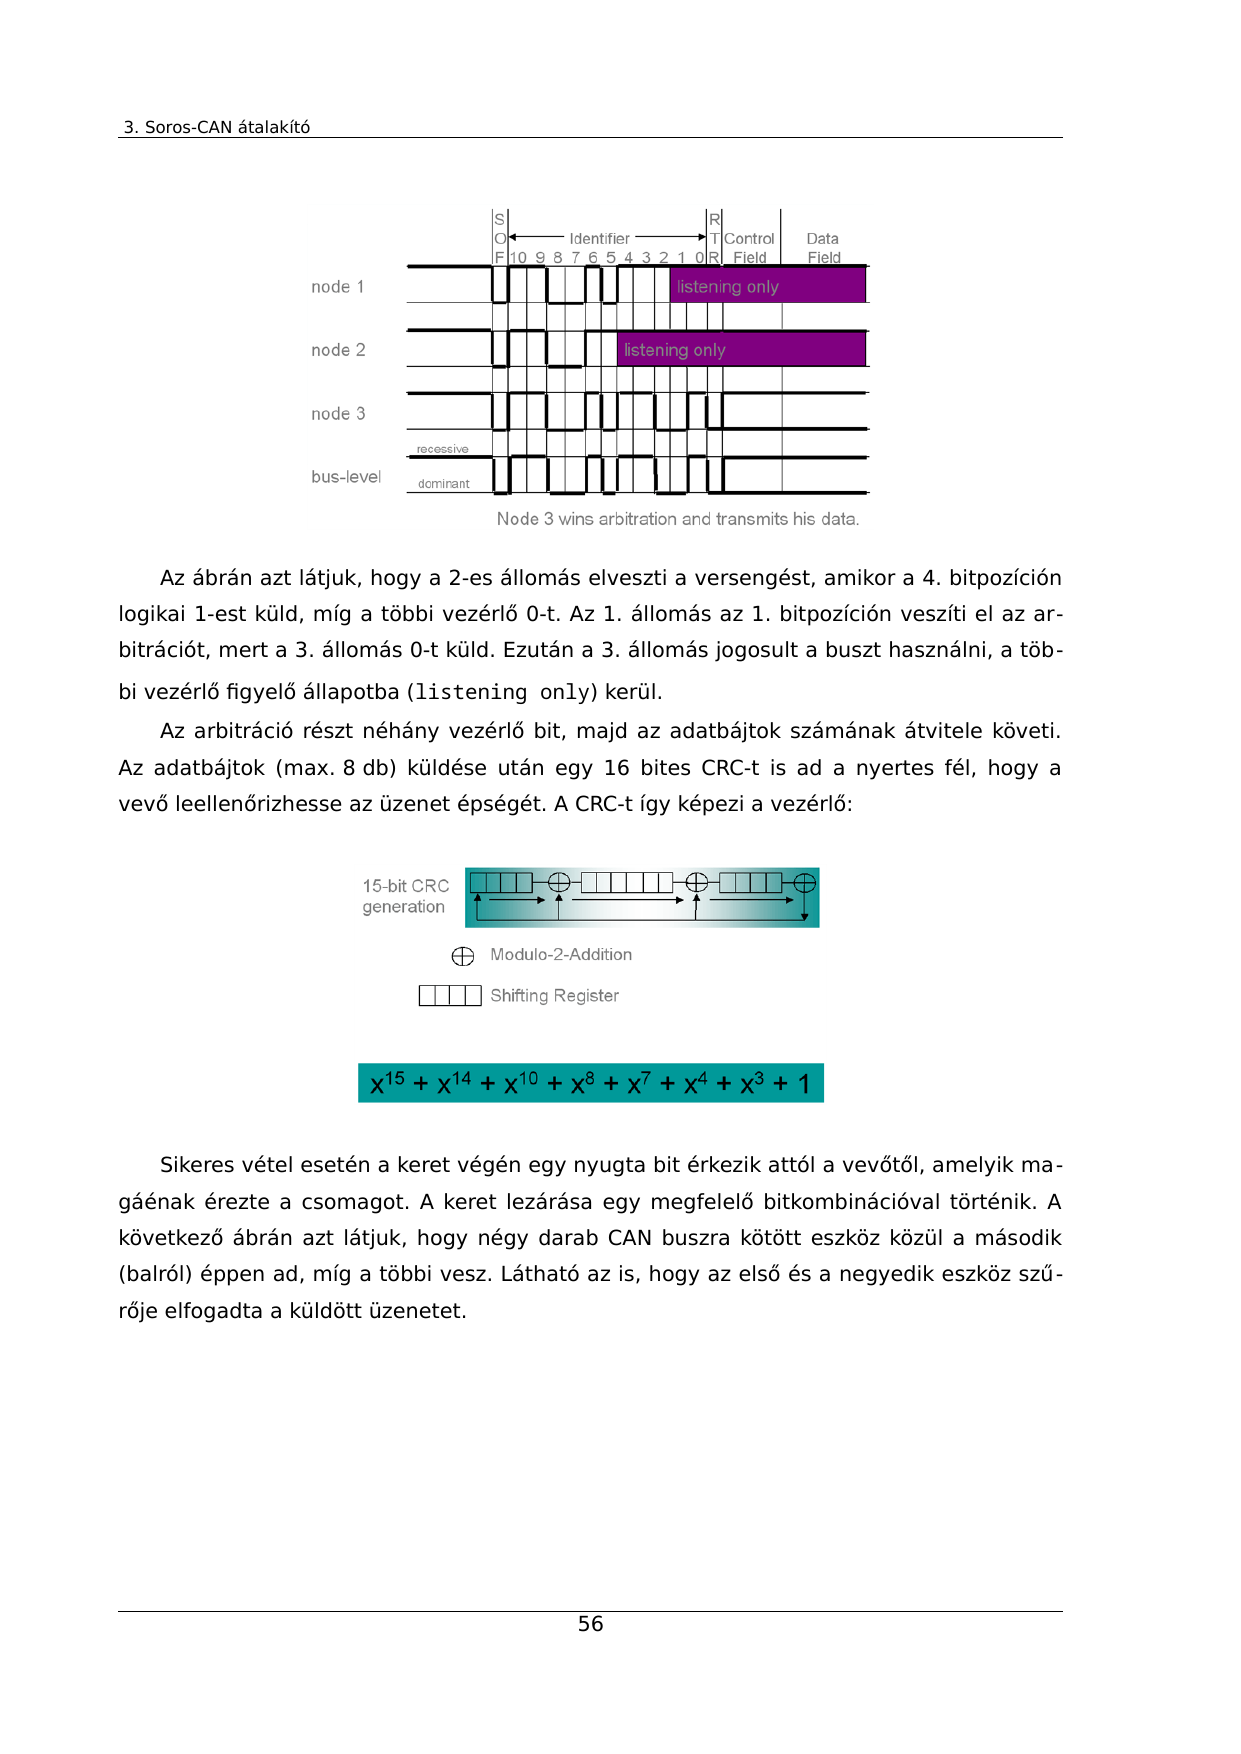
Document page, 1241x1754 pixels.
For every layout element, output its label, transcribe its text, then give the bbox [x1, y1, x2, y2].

text Az ábrán azt látjuk, hogy a 2-es állomás elveszti a versengést, amikor a 4. bitpozíción logikai 1-est küld, míg a többi vezérlő 0-t. Az 1. állomás az 1. bitpozíción veszíti el az ar­bitrációt, mert a 3. állomás 0-t küld. Ezután a 3. állomás jogosult a buszt használni, a töb­bi vezérlő figyelő állapotba (listening only) kerül. [118, 566, 1063, 705]
picture [354, 864, 827, 1105]
text Az arbitráció részt néhány vezérlő bit, majd az adatbájtok számának átvitele követi. Az adatbájtok (max. 8 db) küldése után egy 16 bites CRC-t is ad a nyertes fél, hogy a vevő leellenőrizhesse az üzenet épségét. A CRC-t így képezi a vezérlő: [118, 719, 1063, 816]
picture [307, 204, 875, 530]
text Sikeres vétel esetén a keret végén egy nyugta bit érkezik attól a vevőtől, amelyik ma­gáénak érezte a csomagot. A keret lezárása egy megfelelő bitkombinációval történik. A következő ábrán azt látjuk, hogy négy darab CAN buszra kötött eszköz közül a második (balról) éppen ad, míg a többi vesz. Látható az is, hogy az első és a negyedik eszköz szű­rője elfogadta a küldött üzenetet. [118, 1153, 1063, 1323]
